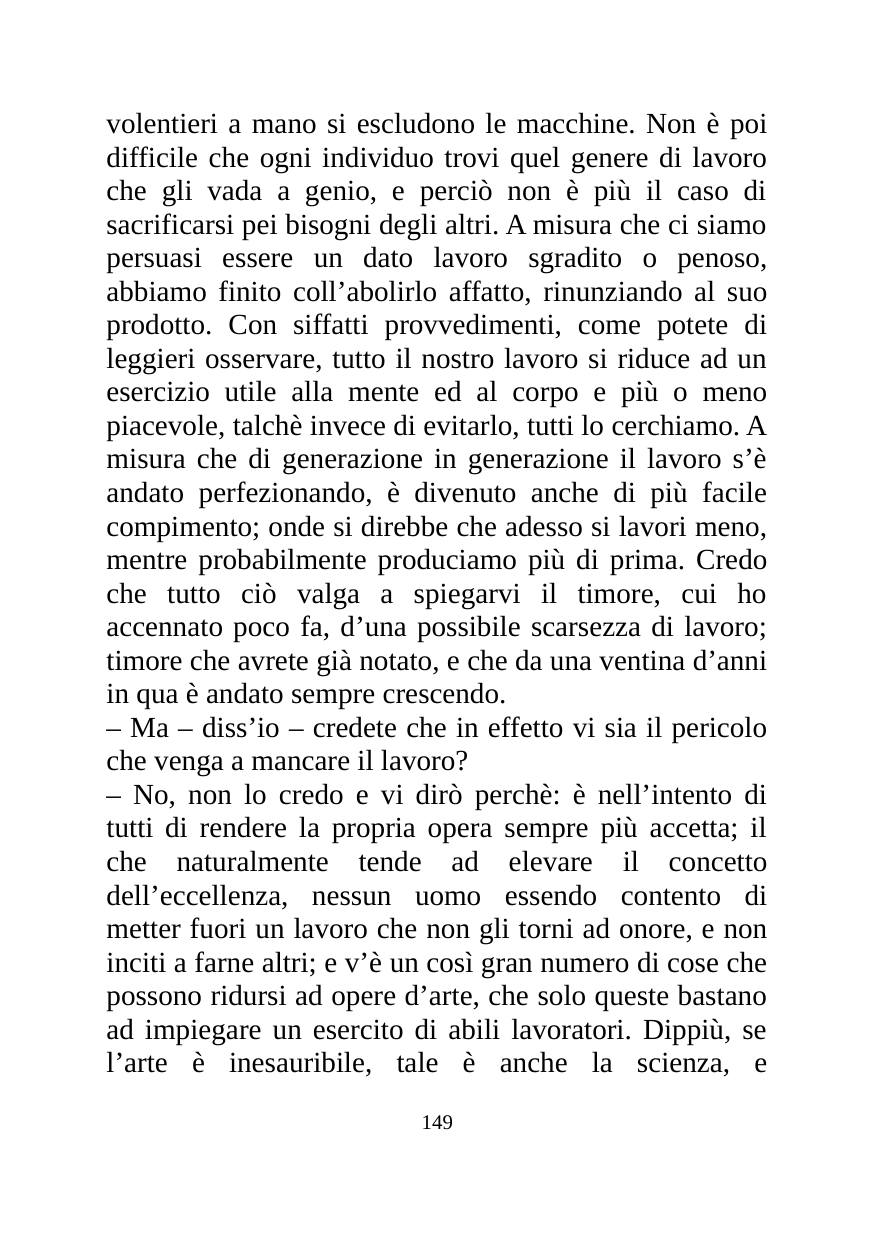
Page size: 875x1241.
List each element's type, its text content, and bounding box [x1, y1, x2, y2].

text volentieri a mano si escludono le macchine. Non è poi difficile che ogni individuo trovi quel genere di lavoro che gli vada a genio, e perciò non è più il caso di sacrificarsi pei bisogni degli altri. A misura che ci siamo persuasi essere un dato lavoro sgradito o penoso, abbiamo finito coll’abolirlo affatto, rinunziando al suo prodotto. Con siffatti provvedimenti, come potete di leggieri osservare, tutto il nostro lavoro si riduce ad un esercizio utile alla mente ed al corpo e più o meno piacevole, talchè invece di evitarlo, tutti lo cerchiamo. A misura che di generazione in generazione il lavoro s’è andato perfezionando, è divenuto anche di più facile compimento; onde si direbbe che adesso si lavori meno, mentre probabilmente produciamo più di prima. Credo che tutto ciò valga a spiegarvi il timore, cui ho accennato poco fa, d’una possibile scarsezza di lavoro; timore che avrete già notato, e che da una ventina d’anni in qua è andato sempre crescendo. [106, 106, 768, 710]
text – Ma – diss’io – credete che in effetto vi sia il pericolo che venga a mancare il lavoro? [106, 710, 768, 777]
text – No, non lo credo e vi dirò perchè: è nell’intento di tutti di rendere la propria opera sempre più accetta; il che naturalmente tende ad elevare il concetto dell’eccellenza, nessun uomo essendo contento di metter fuori un lavoro che non gli torni ad onore, e non inciti a farne altri; e v’è un così gran numero di cose che possono ridursi ad opere d’arte, che solo queste bastano ad impiegare un esercito di abili lavoratori. Dippiù, se l’arte è inesauribile, tale è anche la scienza, e [106, 777, 768, 1079]
